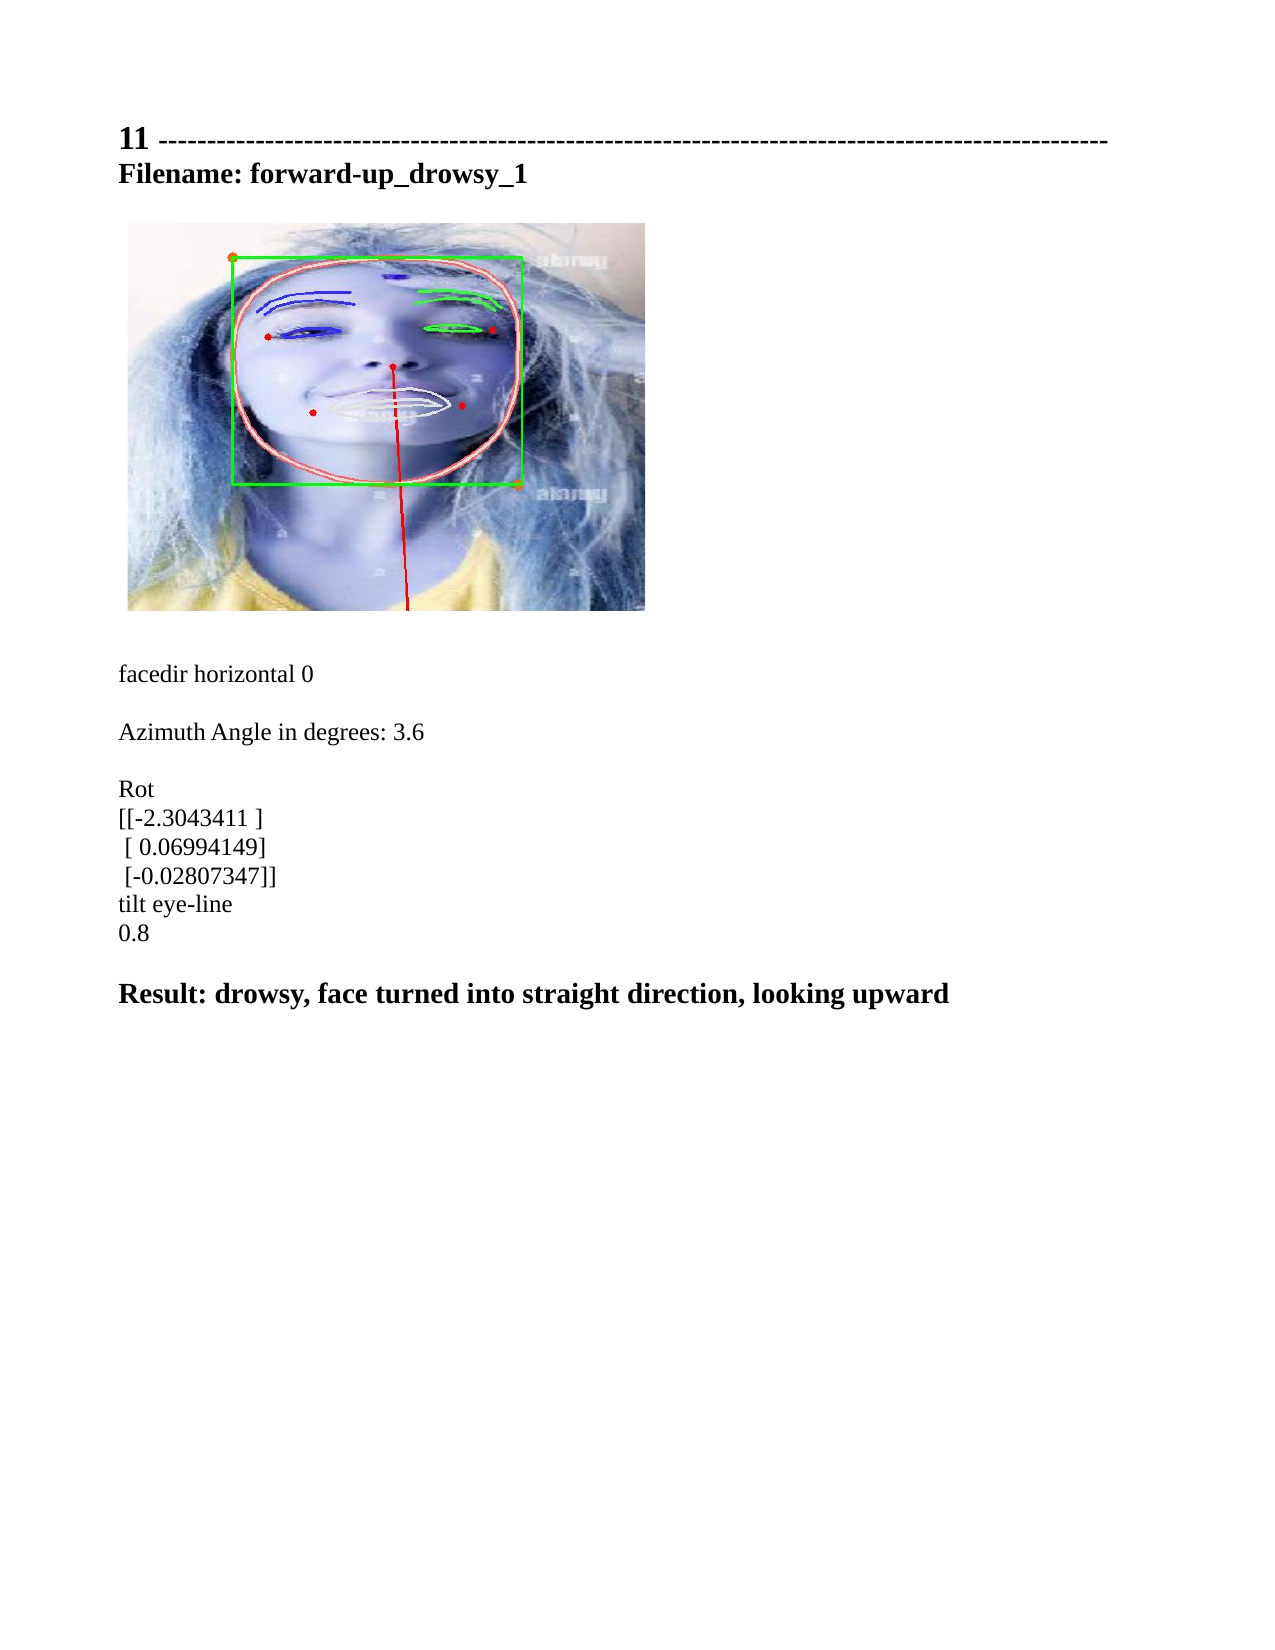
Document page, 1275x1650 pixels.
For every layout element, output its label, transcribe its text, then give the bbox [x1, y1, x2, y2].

text [-0.02807347]] [118, 861, 1157, 889]
text [[-2.3043411 ] [118, 803, 1157, 832]
text 11 -------------------------------------------------------------------------------------------------- [118, 118, 1157, 156]
text facedir horizontal 0 [118, 659, 1157, 688]
text tilt eye-line [118, 889, 1157, 918]
text Azimuth Angle in degrees: 3.6 [118, 717, 1157, 746]
picture [127, 223, 646, 611]
text Rot [118, 774, 1157, 803]
text Filename: forward-up_drowsy_1 [118, 156, 1157, 190]
text 0.8 [118, 918, 1157, 947]
text [ 0.06994149] [118, 832, 1157, 861]
text Result: drowsy, face turned into straight direction, looking upward [118, 976, 1157, 1009]
